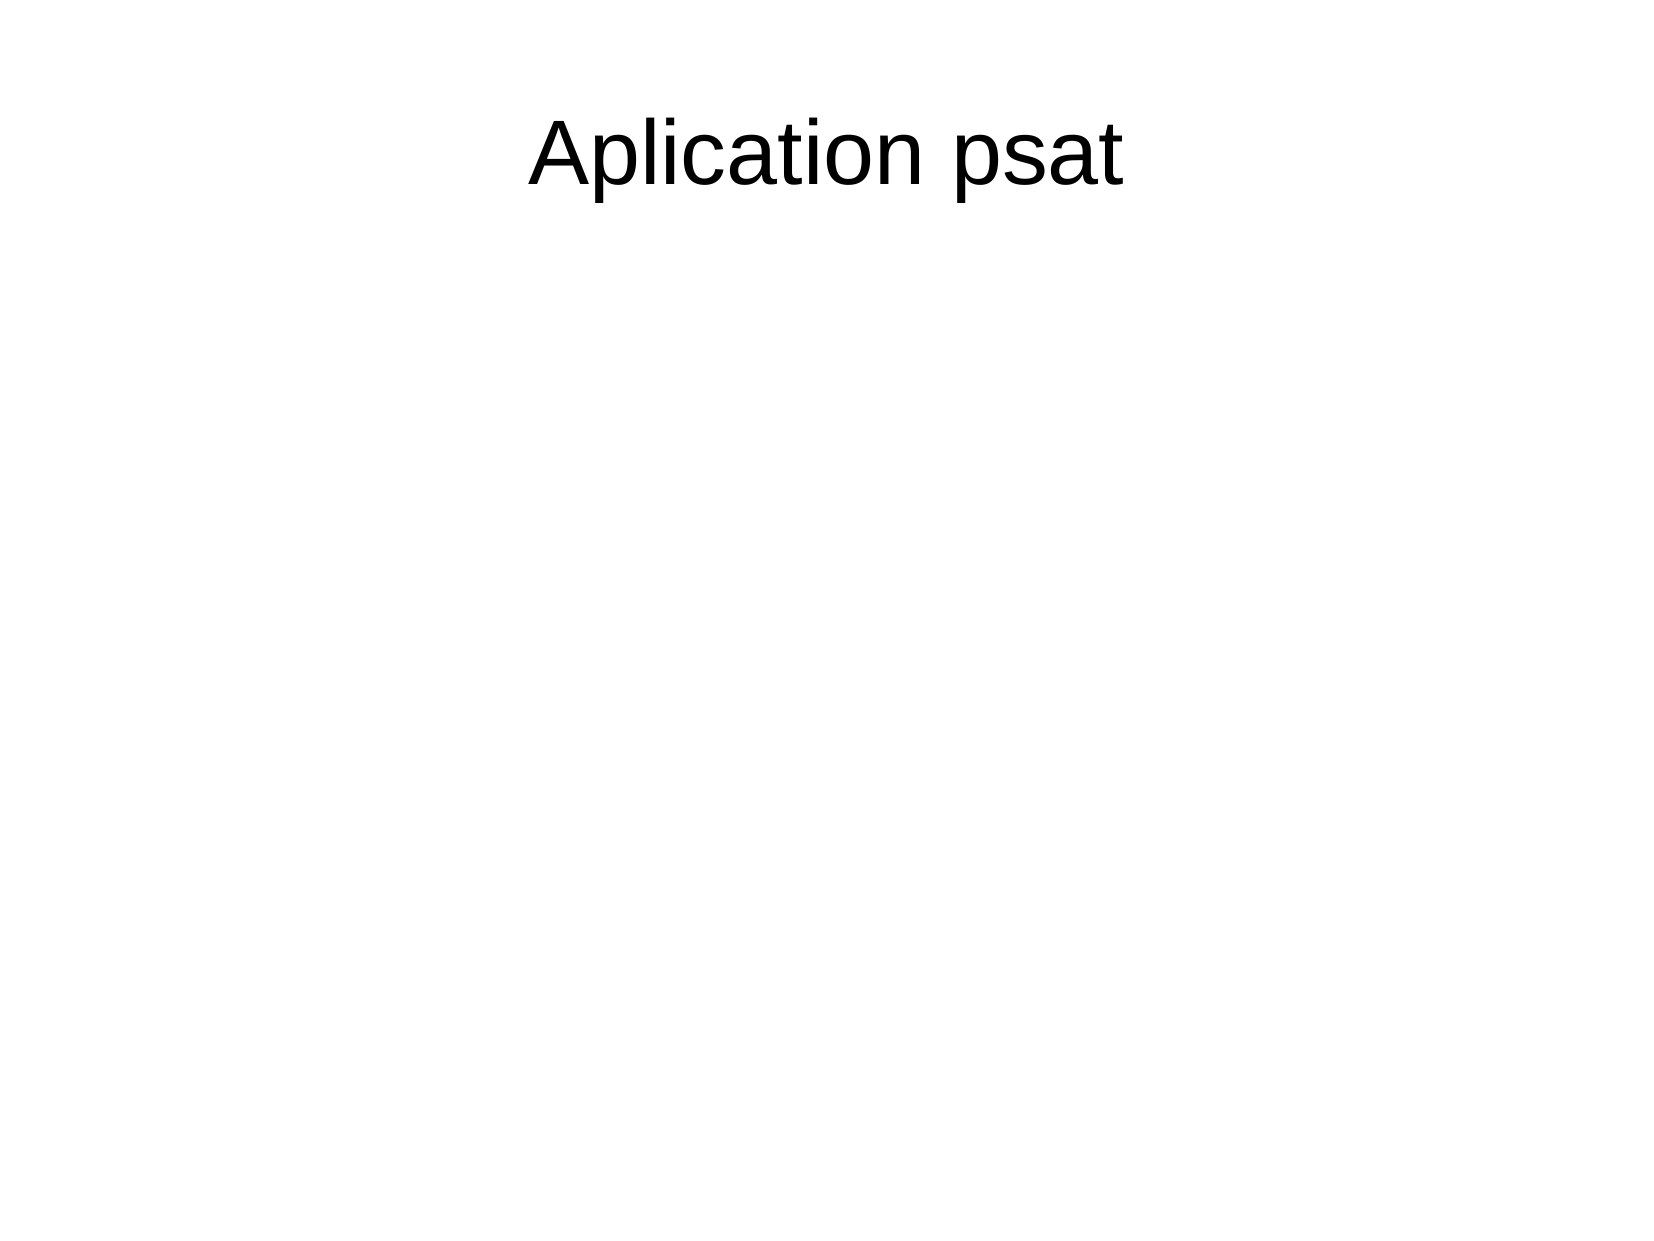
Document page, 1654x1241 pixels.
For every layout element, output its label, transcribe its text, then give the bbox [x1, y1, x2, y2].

title Aplication psat [82, 49, 1571, 257]
